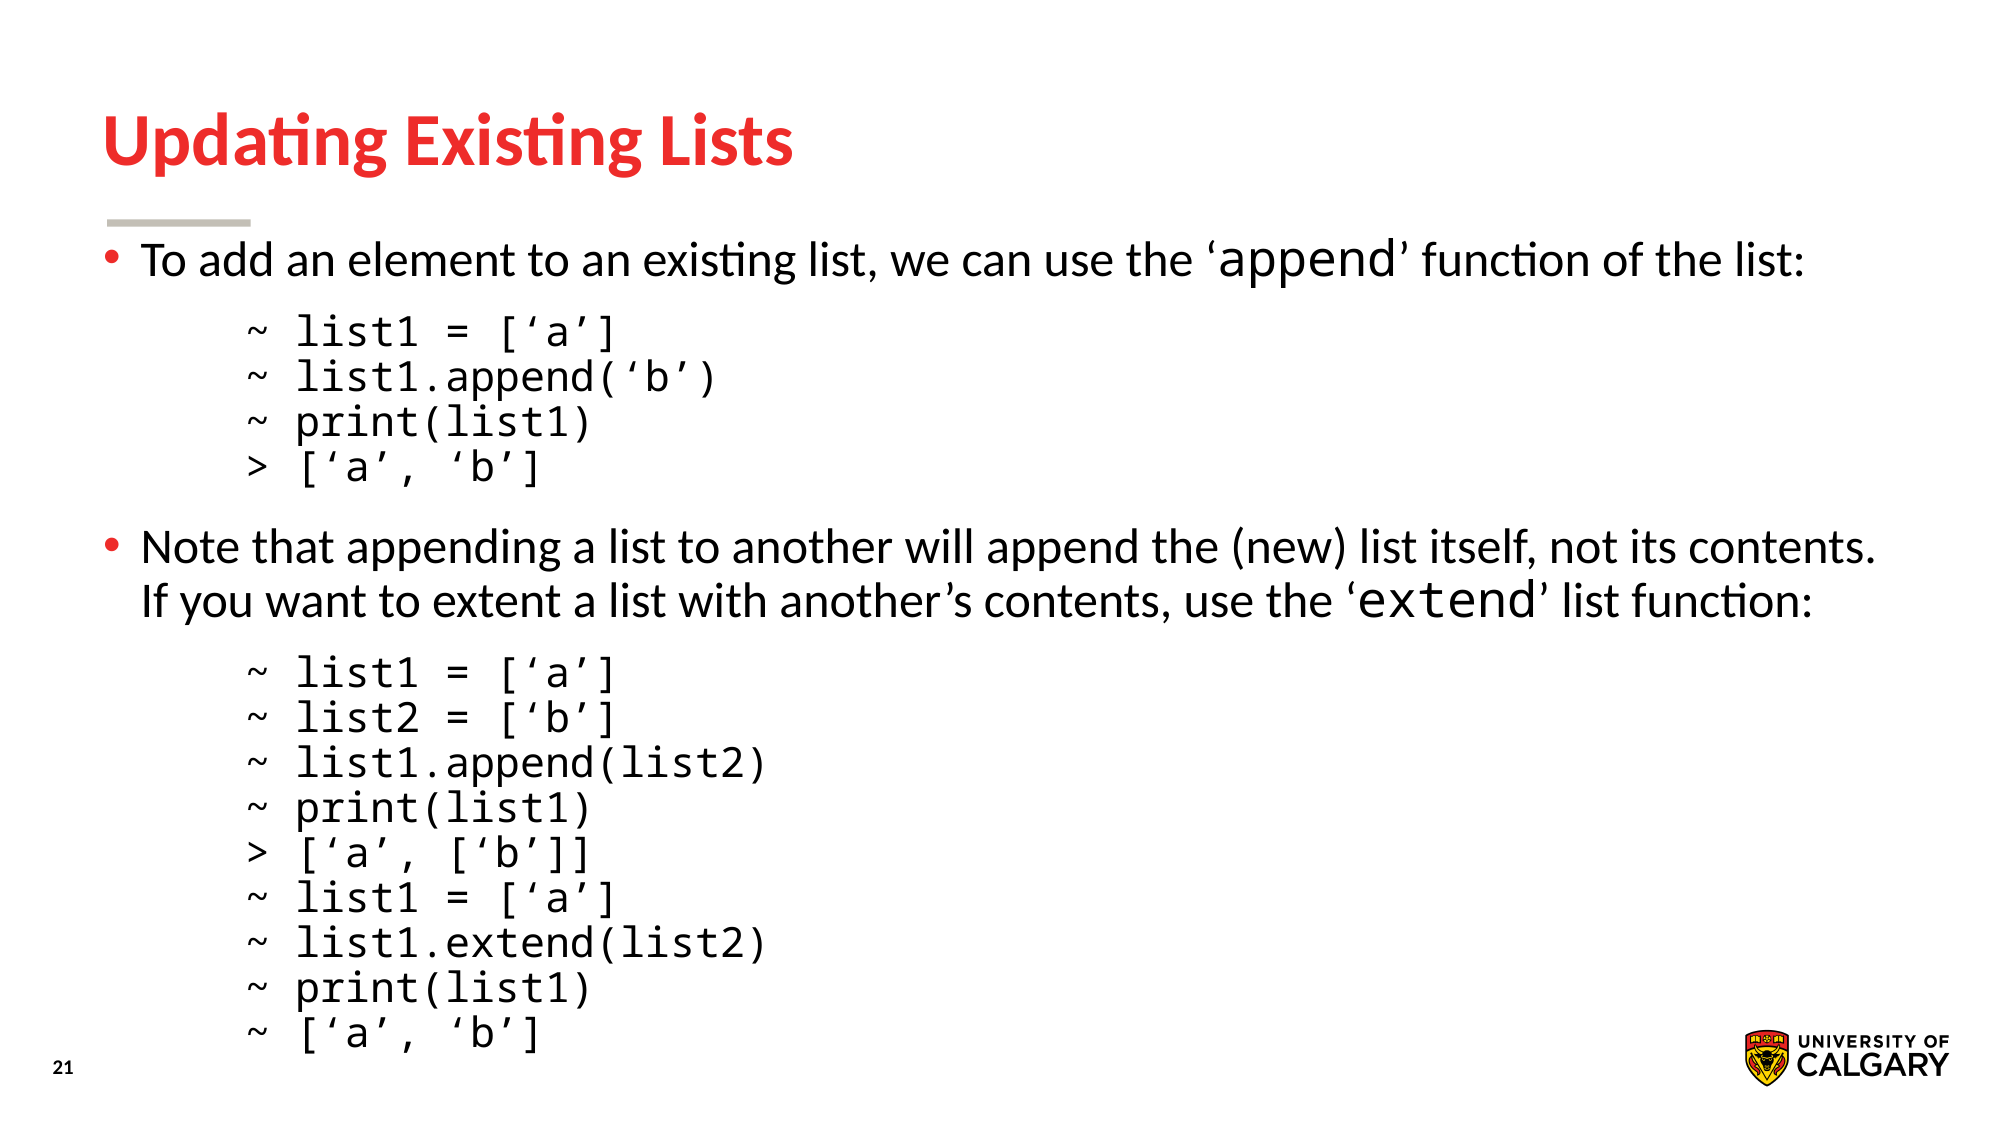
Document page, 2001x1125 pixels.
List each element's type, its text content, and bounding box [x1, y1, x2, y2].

list To add an element to an existing list, we can use the ‘append’ function of the list: ~ list1 = [‘a’] ~ list1.append(‘b’) ~ print(list1) > [‘a’, ‘b’] Note that appending a list to another will append the (new) list itself, not its contents. If you want to extent a list with another’s contents, use the ‘extend’ list function: ~ list1 = [‘a’] ~ list2 = [‘b’] ~ list1.append(list2) ~ print(list1) > [‘a’, [‘b’]] ~ list1 = [‘a’] ~ list1.extend(list2) ~ print(list1) ~ [‘a’, ‘b’] [88, 225, 1912, 940]
title Updating Existing Lists [87, 60, 1774, 222]
picture [1722, 1012, 1972, 1099]
